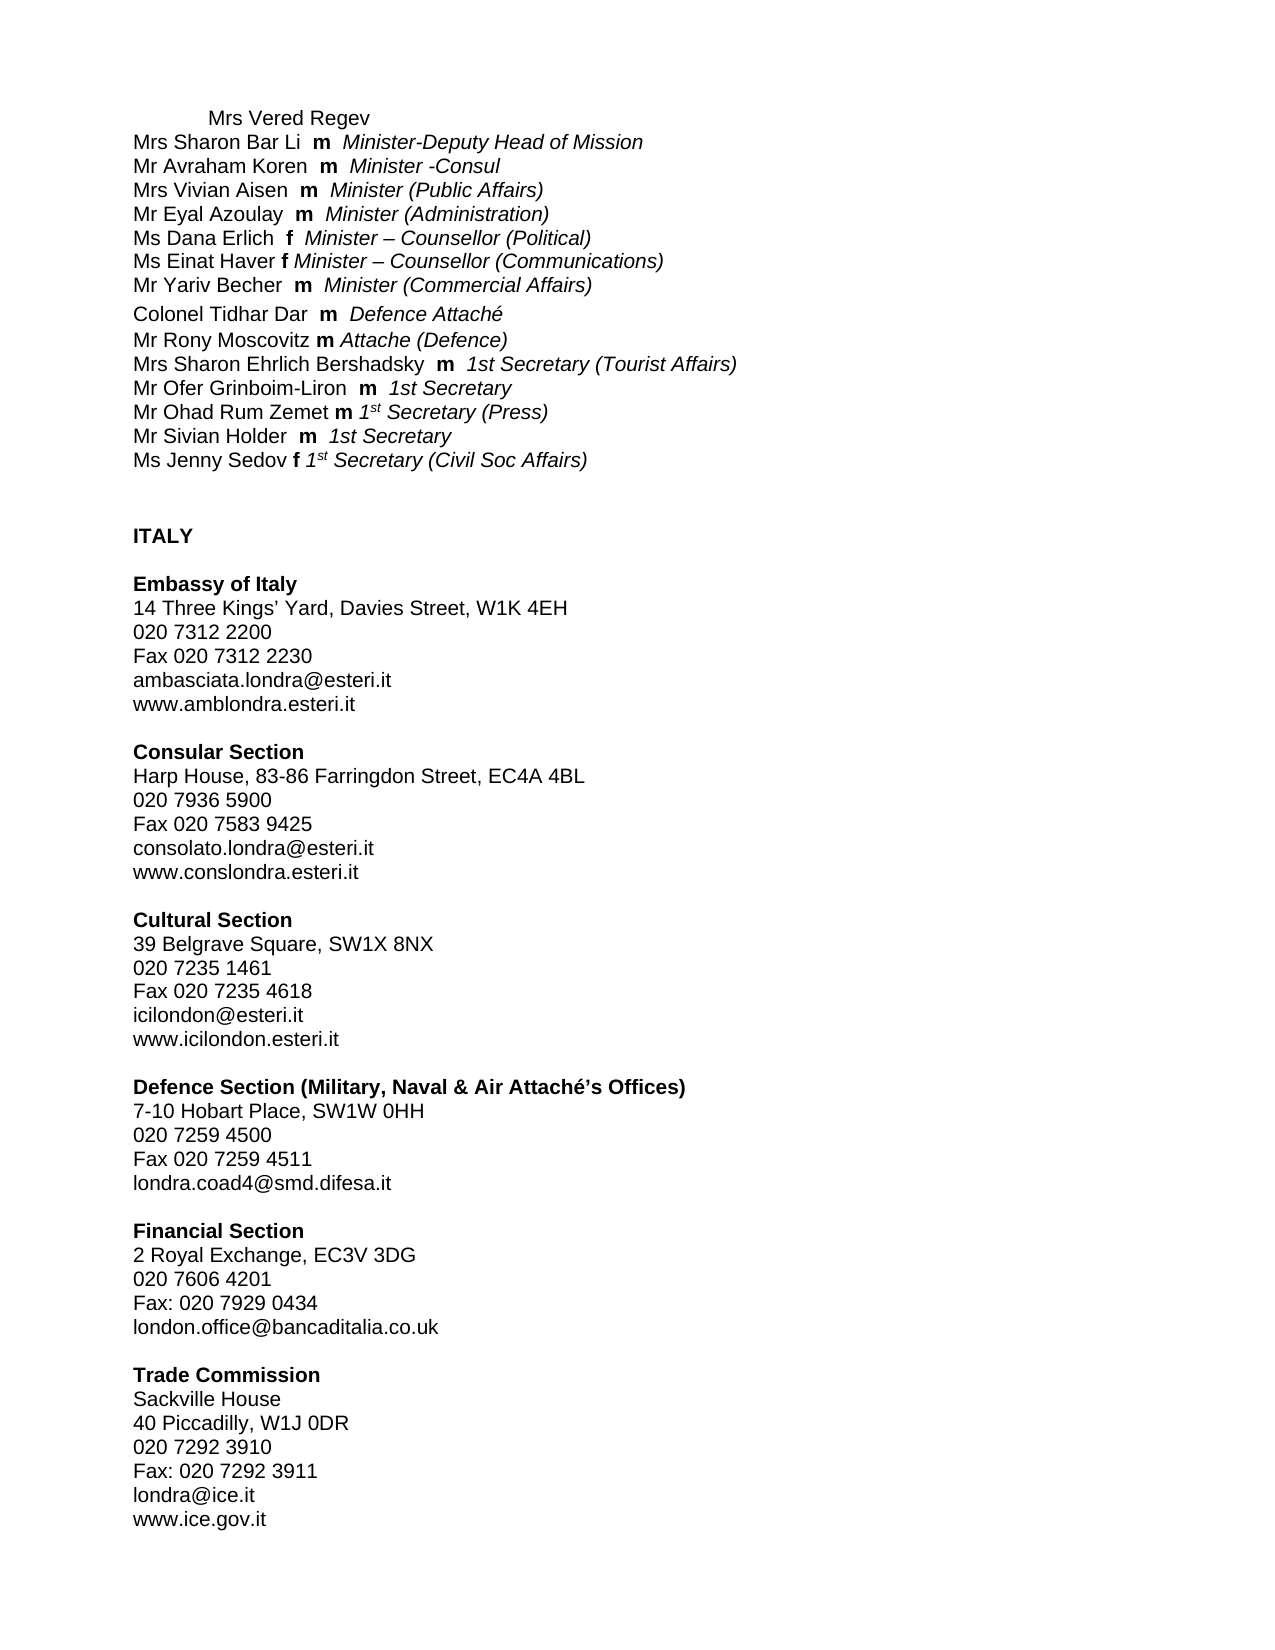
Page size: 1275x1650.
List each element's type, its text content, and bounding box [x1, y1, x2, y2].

text 7-10 Hobart Place, SW1W 0HH [133, 1099, 1181, 1123]
text Fax 020 7235 4618 [133, 979, 1181, 1003]
text 020 7259 4500 [133, 1123, 1181, 1147]
text Mrs Sharon Bar Li m Minister-Deputy Head of Mission [133, 129, 1181, 153]
text Fax 020 7259 4511 [133, 1147, 1181, 1171]
text www.conslondra.esteri.it [133, 859, 1181, 883]
text Defence Section (Military, Naval & Air Attaché’s Offices) [133, 1075, 1181, 1099]
text Consular Section [133, 740, 1181, 764]
text Mr Sivian Holder m 1st Secretary [133, 423, 1181, 447]
text Fax 020 7312 2230 [133, 644, 1181, 668]
text Financial Section [133, 1219, 1181, 1243]
text Embassy of Italy [133, 572, 1181, 596]
text icilondon@esteri.it [133, 1003, 1181, 1027]
text 14 Three Kings’ Yard, Davies Street, W1K 4EH [133, 596, 1181, 620]
text Mr Eyal Azoulay m Minister (Administration) [133, 201, 1181, 225]
text Fax: 020 7292 3911 [133, 1458, 1181, 1482]
text 020 7235 1461 [133, 955, 1181, 979]
text Mr Avraham Koren m Minister -Consul [133, 153, 1181, 177]
text ITALY [133, 524, 1181, 548]
text londra.coad4@smd.difesa.it [133, 1171, 1181, 1195]
text Colonel Tidhar Dar m Defence Attaché [133, 297, 1181, 328]
text Mrs Vered Regev [133, 106, 1181, 129]
text 020 7292 3910 [133, 1434, 1181, 1458]
text londra@ice.it [133, 1482, 1181, 1506]
text Mr Yariv Becher m Minister (Commercial Affairs) [133, 273, 1181, 297]
text Fax: 020 7929 0434 [133, 1291, 1181, 1315]
text 39 Belgrave Square, SW1X 8NX [133, 931, 1181, 955]
text london.office@bancaditalia.co.uk [133, 1315, 1181, 1339]
text Ms Jenny Sedov f 1st Secretary (Civil Soc Affairs) [133, 447, 1181, 471]
text Cultural Section [133, 907, 1181, 931]
text www.amblondra.esteri.it [133, 692, 1181, 716]
text 020 7936 5900 [133, 788, 1181, 812]
text www.ice.gov.it [133, 1506, 1181, 1530]
text Mrs Vivian Aisen m Minister (Public Affairs) [133, 177, 1181, 201]
text Sackville House [133, 1387, 1181, 1411]
text Harp House, 83-86 Farringdon Street, EC4A 4BL [133, 764, 1181, 788]
text Mr Ohad Rum Zemet m 1st Secretary (Press) [133, 399, 1181, 423]
text Ms Einat Haver f Minister – Counsellor (Communications) [133, 249, 1181, 273]
text 020 7606 4201 [133, 1267, 1181, 1291]
text 020 7312 2200 [133, 620, 1181, 644]
text ambasciata.londra@esteri.it [133, 668, 1181, 692]
text Mrs Sharon Ehrlich Bershadsky m 1st Secretary (Tourist Affairs) [133, 352, 1181, 376]
text Mr Ofer Grinboim-Liron m 1st Secretary [133, 376, 1181, 399]
text www.icilondon.esteri.it [133, 1027, 1181, 1051]
text 40 Piccadilly, W1J 0DR [133, 1411, 1181, 1434]
text Mr Rony Moscovitz m Attache (Defence) [133, 328, 1181, 352]
text Ms Dana Erlich f Minister – Counsellor (Political) [133, 225, 1181, 249]
text Trade Commission [133, 1363, 1181, 1387]
text 2 Royal Exchange, EC3V 3DG [133, 1243, 1181, 1267]
text Fax 020 7583 9425 [133, 812, 1181, 836]
text consolato.londra@esteri.it [133, 836, 1181, 859]
